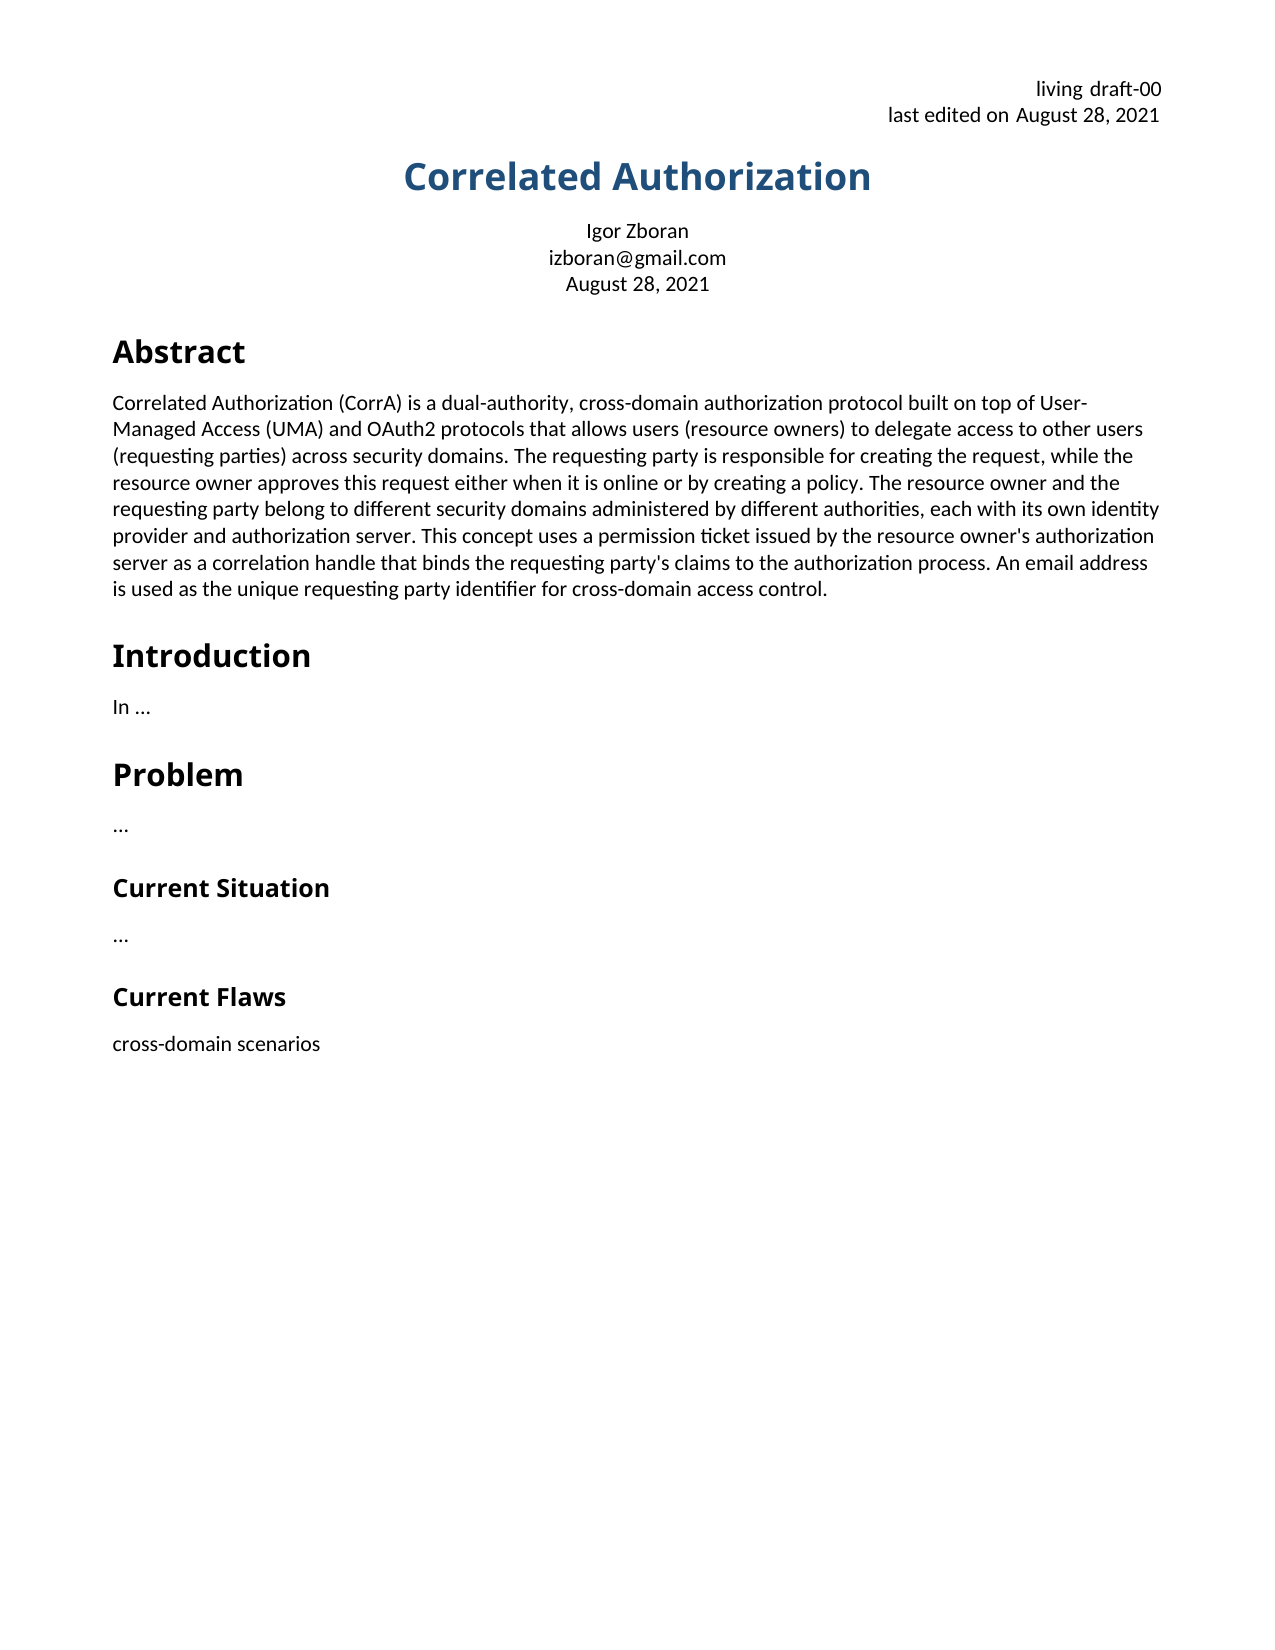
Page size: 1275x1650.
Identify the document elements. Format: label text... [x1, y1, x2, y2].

text izboran@gmail.com [112, 244, 1162, 271]
text Problem [112, 752, 1162, 795]
text Current Flaws [112, 980, 1162, 1014]
text Correlated Authorization [112, 150, 1162, 201]
text ... [112, 811, 1162, 838]
text Correlated Authorization (CorrA) is a dual-authority, cross-domain authorization protocol built on top of User-Managed Access (UMA) and OAuth2 protocols that allows users (resource owners) to delegate access to other users (requesting parties) across security domains. The requesting party is responsible for creating the request, while the resource owner approves this request either when it is online or by creating a policy. The resource owner and the requesting party belong to different security domains administered by different authorities, each with its own identity provider and authorization server. This concept uses a permission ticket issued by the resource owner's authorization server as a correlation handle that binds the requesting party's claims to the authorization process. An email address is used as the unique requesting party identifier for cross-domain access control. [112, 389, 1162, 602]
text Abstract [112, 330, 1162, 372]
text Current Situation [112, 871, 1162, 904]
text August 28, 2021 [112, 271, 1162, 297]
text ... [112, 921, 1162, 947]
text Introduction [112, 634, 1162, 677]
text In ... [112, 693, 1162, 720]
text cross-domain scenarios [112, 1030, 1162, 1057]
text Igor Zboran [112, 217, 1162, 244]
